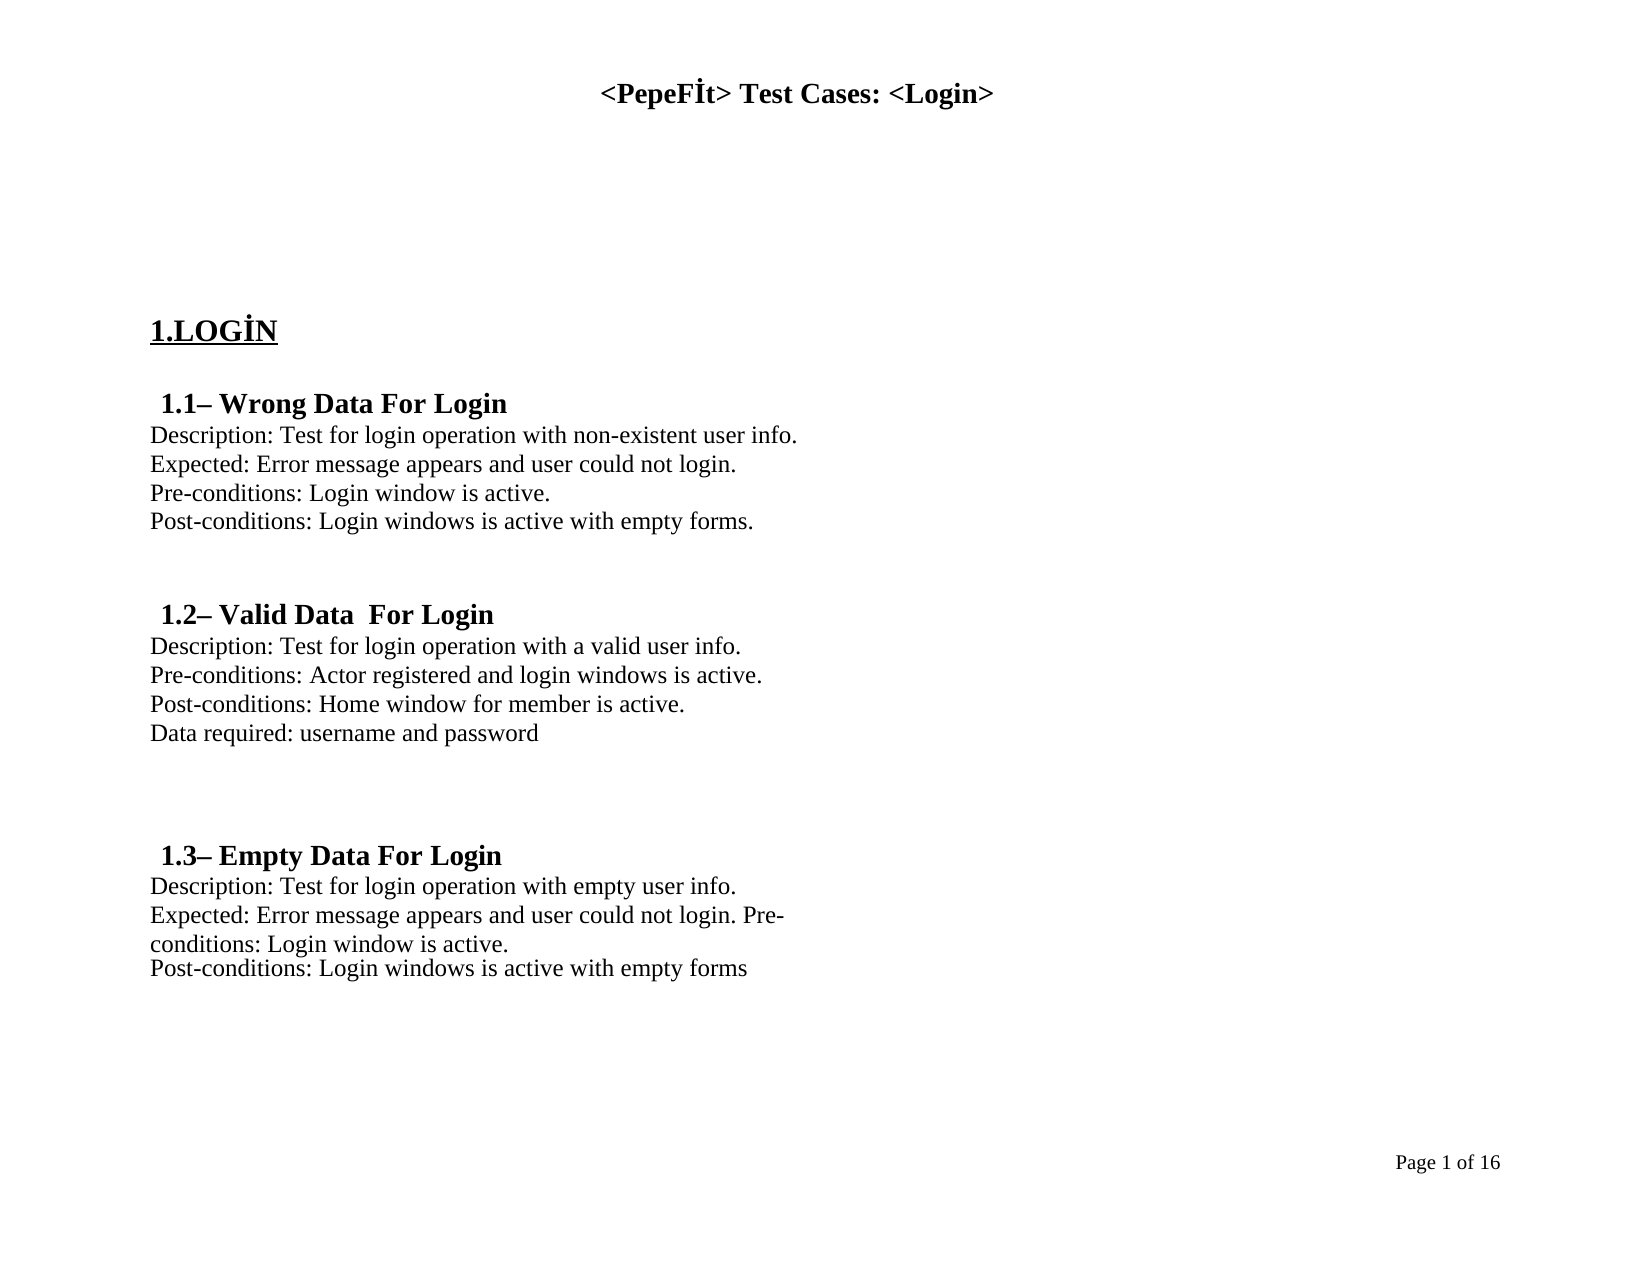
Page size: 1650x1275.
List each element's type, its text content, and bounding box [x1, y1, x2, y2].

text <PepeFİt> Test Cases: <Login> [150, 76, 1500, 109]
text Description: Test for login operation with non-existent user info. Expected: Error message appears and user could not login. [150, 420, 820, 478]
text Description: Test for login operation with empty user info. Expected: Error message appears and user could not login. Pre-conditions: Login window is active. [150, 871, 788, 958]
text 1.LOGİN [150, 312, 1500, 348]
subtitle 1.1– Wrong Data For Login [160, 386, 1500, 420]
subtitle 1.2– Valid Data For Login [160, 597, 1500, 631]
text Post-conditions: Login windows is active with empty forms. [150, 506, 1500, 535]
text Post-conditions: Login windows is active with empty forms [150, 958, 1500, 982]
text Data required: username and password [150, 718, 1500, 746]
subtitle 1.3– Empty Data For Login [160, 838, 1500, 871]
text Pre-conditions: Login window is active. [150, 478, 1500, 506]
text Description: Test for login operation with a valid user info. Pre-conditions: Actor registered and login windows is active. Post-conditions: Home window for member is active. [150, 631, 784, 717]
